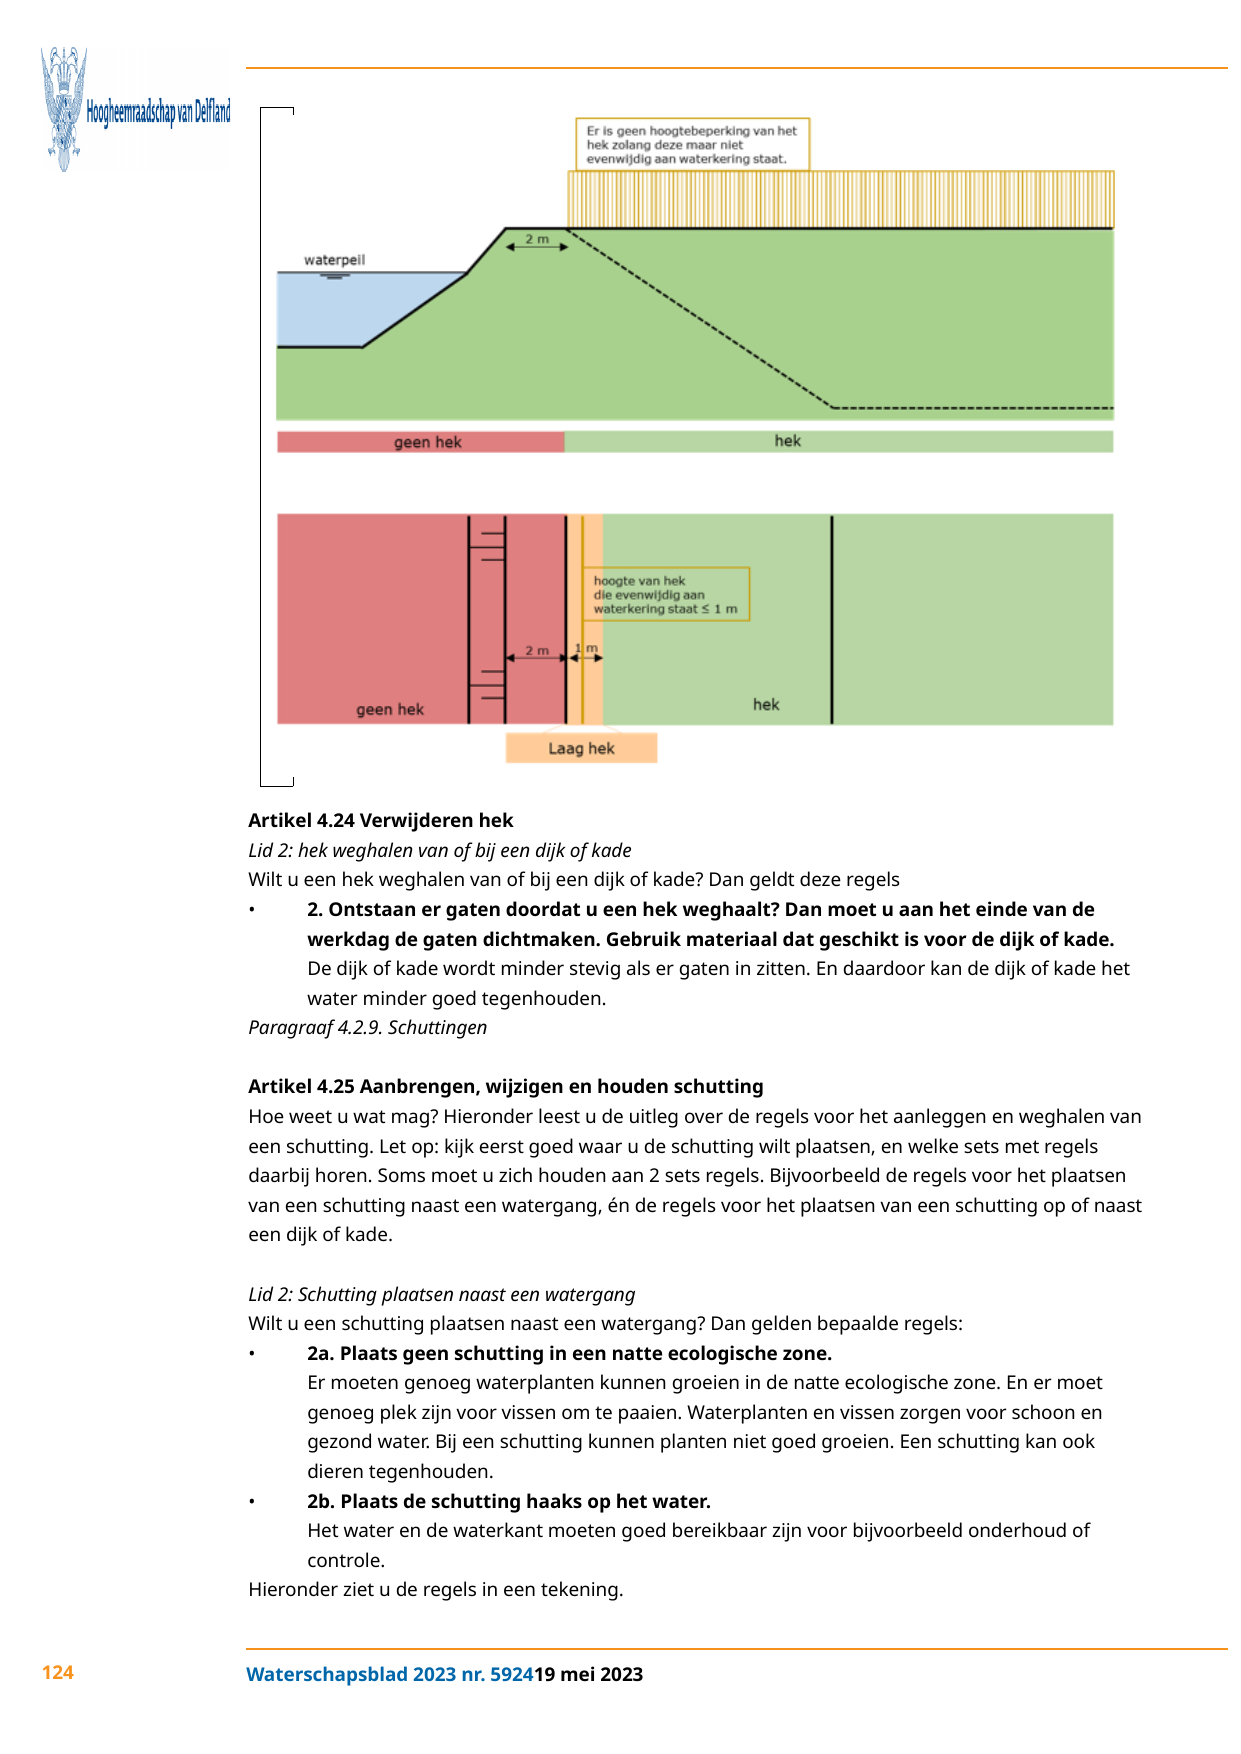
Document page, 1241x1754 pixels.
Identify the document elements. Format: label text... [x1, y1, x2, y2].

text Lid 2: hek weghalen van of bij een dijk of kade [248, 837, 1152, 863]
list 2a. Plaats geen schutting in een natte ecologische zone. [248, 1340, 1152, 1366]
list 2. Ontstaan er gaten doordat u een hek weghaalt? Dan moet u aan het einde van de werkdag de gaten dichtmaken. Gebruik materiaal dat geschikt is voor de dijk of kade. [248, 896, 1152, 951]
list Er moeten genoeg waterplanten kunnen groeien in de natte ecologische zone. En er moet genoeg plek zijn voor vissen om te paaien. Waterplanten en vissen zorgen voor schoon en gezond water. Bij een schutting kunnen planten niet goed groeien. Een schutting kan ook dieren tegenhouden. [248, 1369, 1152, 1484]
text Wilt u een schutting plaatsen naast een watergang? Dan gelden bepaalde regels: [248, 1310, 1152, 1336]
text Lid 2: Schutting plaatsen naast een watergang [248, 1281, 1152, 1306]
picture [268, 115, 1125, 777]
text Hieronder ziet u de regels in een tekening. [248, 1577, 1152, 1602]
text Wilt u een hek weghalen van of bij een dijk of kade? Dan geldt deze regels [248, 867, 1152, 892]
list Het water en de waterkant moeten goed bereikbaar zijn voor bijvoorbeeld onderhoud of controle. [248, 1517, 1152, 1573]
picture [41, 47, 231, 172]
list De dijk of kade wordt minder stevig als er gaten in zitten. En daardoor kan de dijk of kade het water minder goed tegenhouden. [248, 955, 1152, 1011]
text Paragraaf 4.2.9. Schuttingen [248, 1014, 1152, 1040]
text Hoe weet u wat mag? Hieronder leest u de uitleg over de regels voor het aanleggen en weghalen van een schutting. Let op: kijk eerst goed waar u de schutting wilt plaatsen, en welke sets met regels daarbij horen. Soms moet u zich houden aan 2 sets regels. Bijvoorbeeld de regels voor het plaatsen van een schutting naast een watergang, én de regels voor het plaatsen van een schutting op of naast een dijk of kade. [248, 1103, 1152, 1247]
text Artikel 4.25 Aanbrengen, wijzigen en houden schutting [248, 1074, 1152, 1099]
text Artikel 4.24 Verwijderen hek [248, 807, 1152, 833]
list 2b. Plaats de schutting haaks op het water. [248, 1488, 1152, 1513]
